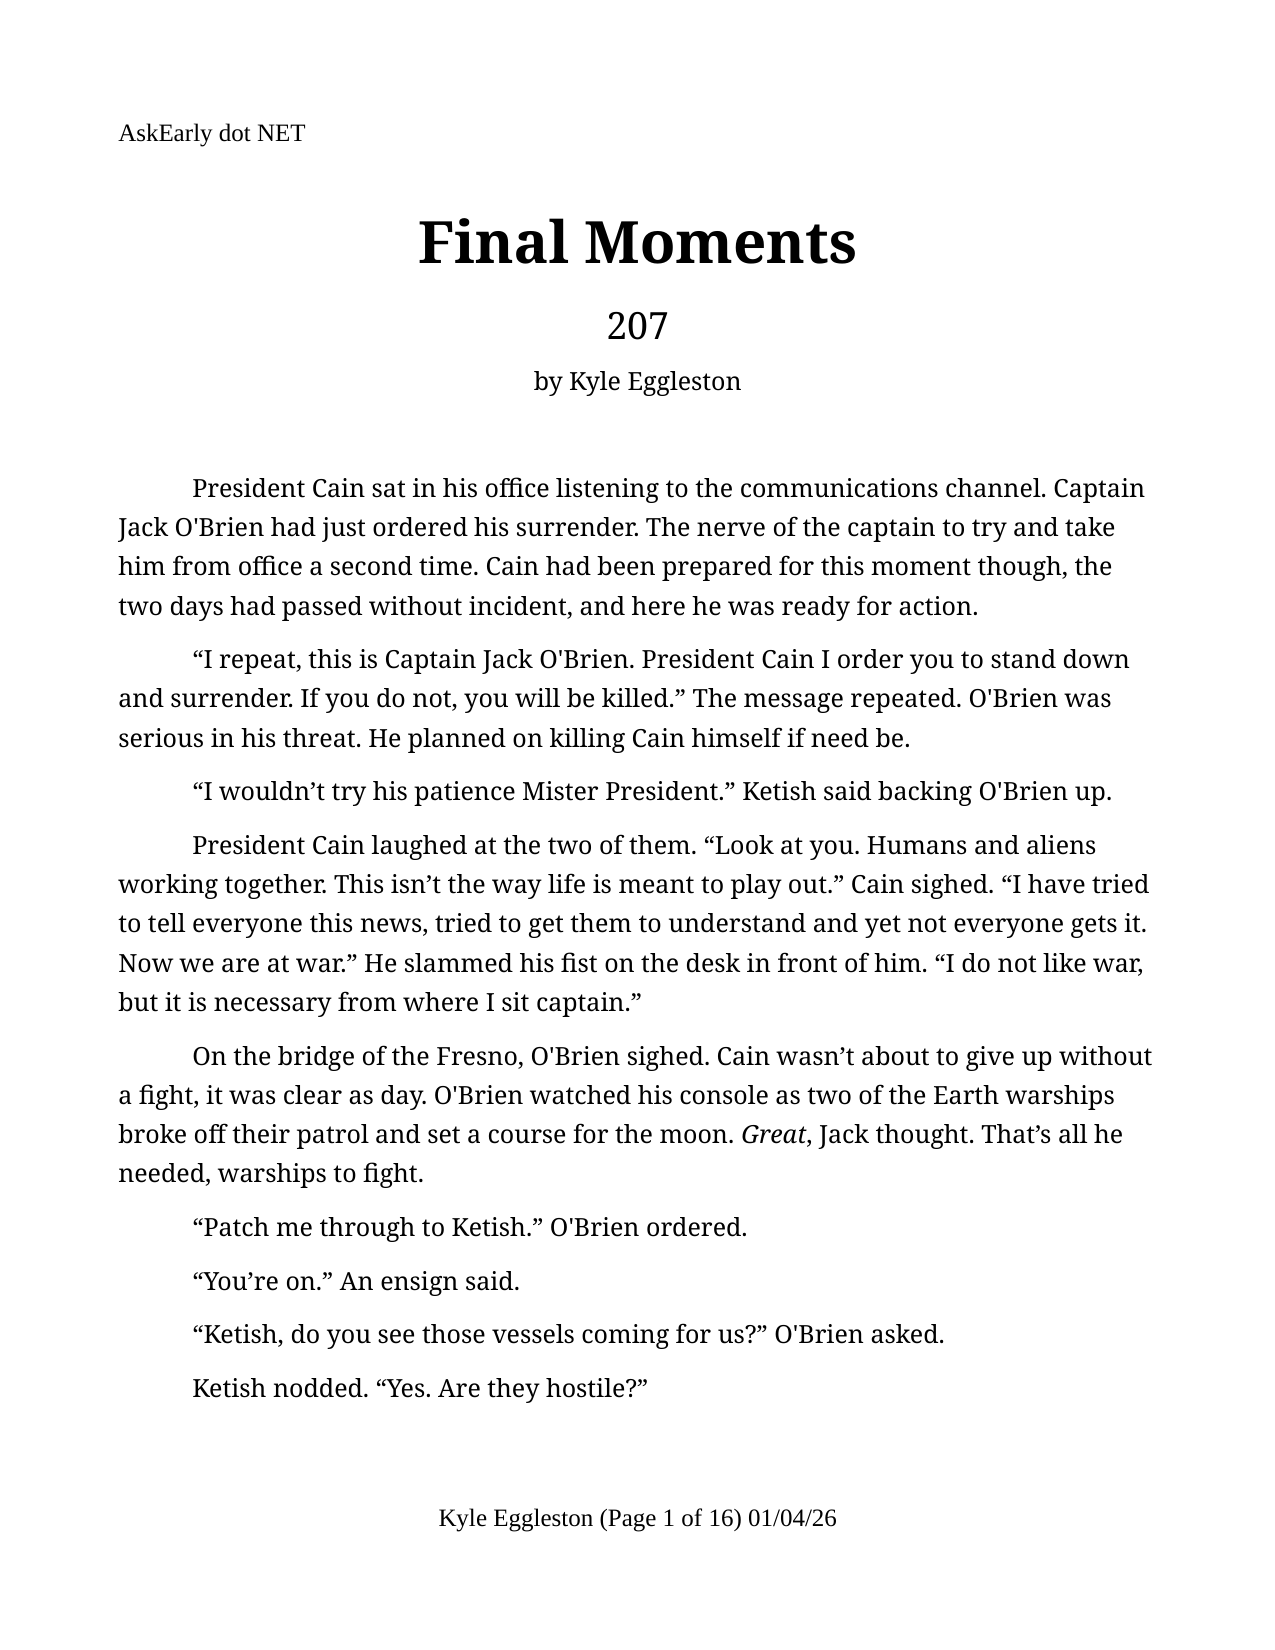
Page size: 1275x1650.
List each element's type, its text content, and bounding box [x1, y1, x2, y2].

text President Cain sat in his office listening to the communications channel. Captain Jack O'Brien had just ordered his surrender. The nerve of the captain to try and take him from office a second time. Cain had been prepared for this moment though, the two days had passed without incident, and here he was ready for action. [118, 471, 1157, 622]
text “You’re on.” An ensign said. [118, 1263, 1157, 1297]
title Final Moments [118, 201, 1157, 281]
text On the bridge of the Fresno, O'Brien sighed. Cain wasn’t about to give up without a fight, it was clear as day. O'Brien watched his console as two of the Earth warships broke off their patrol and set a course for the moon. Great, Jack thought. That’s all he needed, warships to fight. [118, 1038, 1157, 1190]
text “I repeat, this is Captain Jack O'Brien. President Cain I order you to stand down and surrender. If you do not, you will be killed.” The message repeated. O'Brien was serious in his threat. He planned on killing Cain himself if need be. [118, 642, 1157, 754]
text Ketish nodded. “Yes. Are they hostile?” [118, 1371, 1157, 1405]
text “I wouldn’t try his patience Mister President.” Ketish said backing O'Brien up. [118, 774, 1157, 808]
text by Kyle Eggleston [118, 363, 1157, 397]
text “Patch me through to Ketish.” O'Brien ordered. [118, 1209, 1157, 1243]
text President Cain laughed at the two of them. “Look at you. Humans and aliens working together. This isn’t the way life is meant to play out.” Cain sighed. “I have tried to tell everyone this news, tried to get them to understand and yet not everyone gets it. Now we are at war.” He slammed his fist on the desk in front of him. “I do not like war, but it is necessary from where I sit captain.” [118, 828, 1157, 1018]
text “Ketish, do you see those vessels coming for us?” O'Brien asked. [118, 1317, 1157, 1351]
subtitle 207 [118, 299, 1157, 351]
